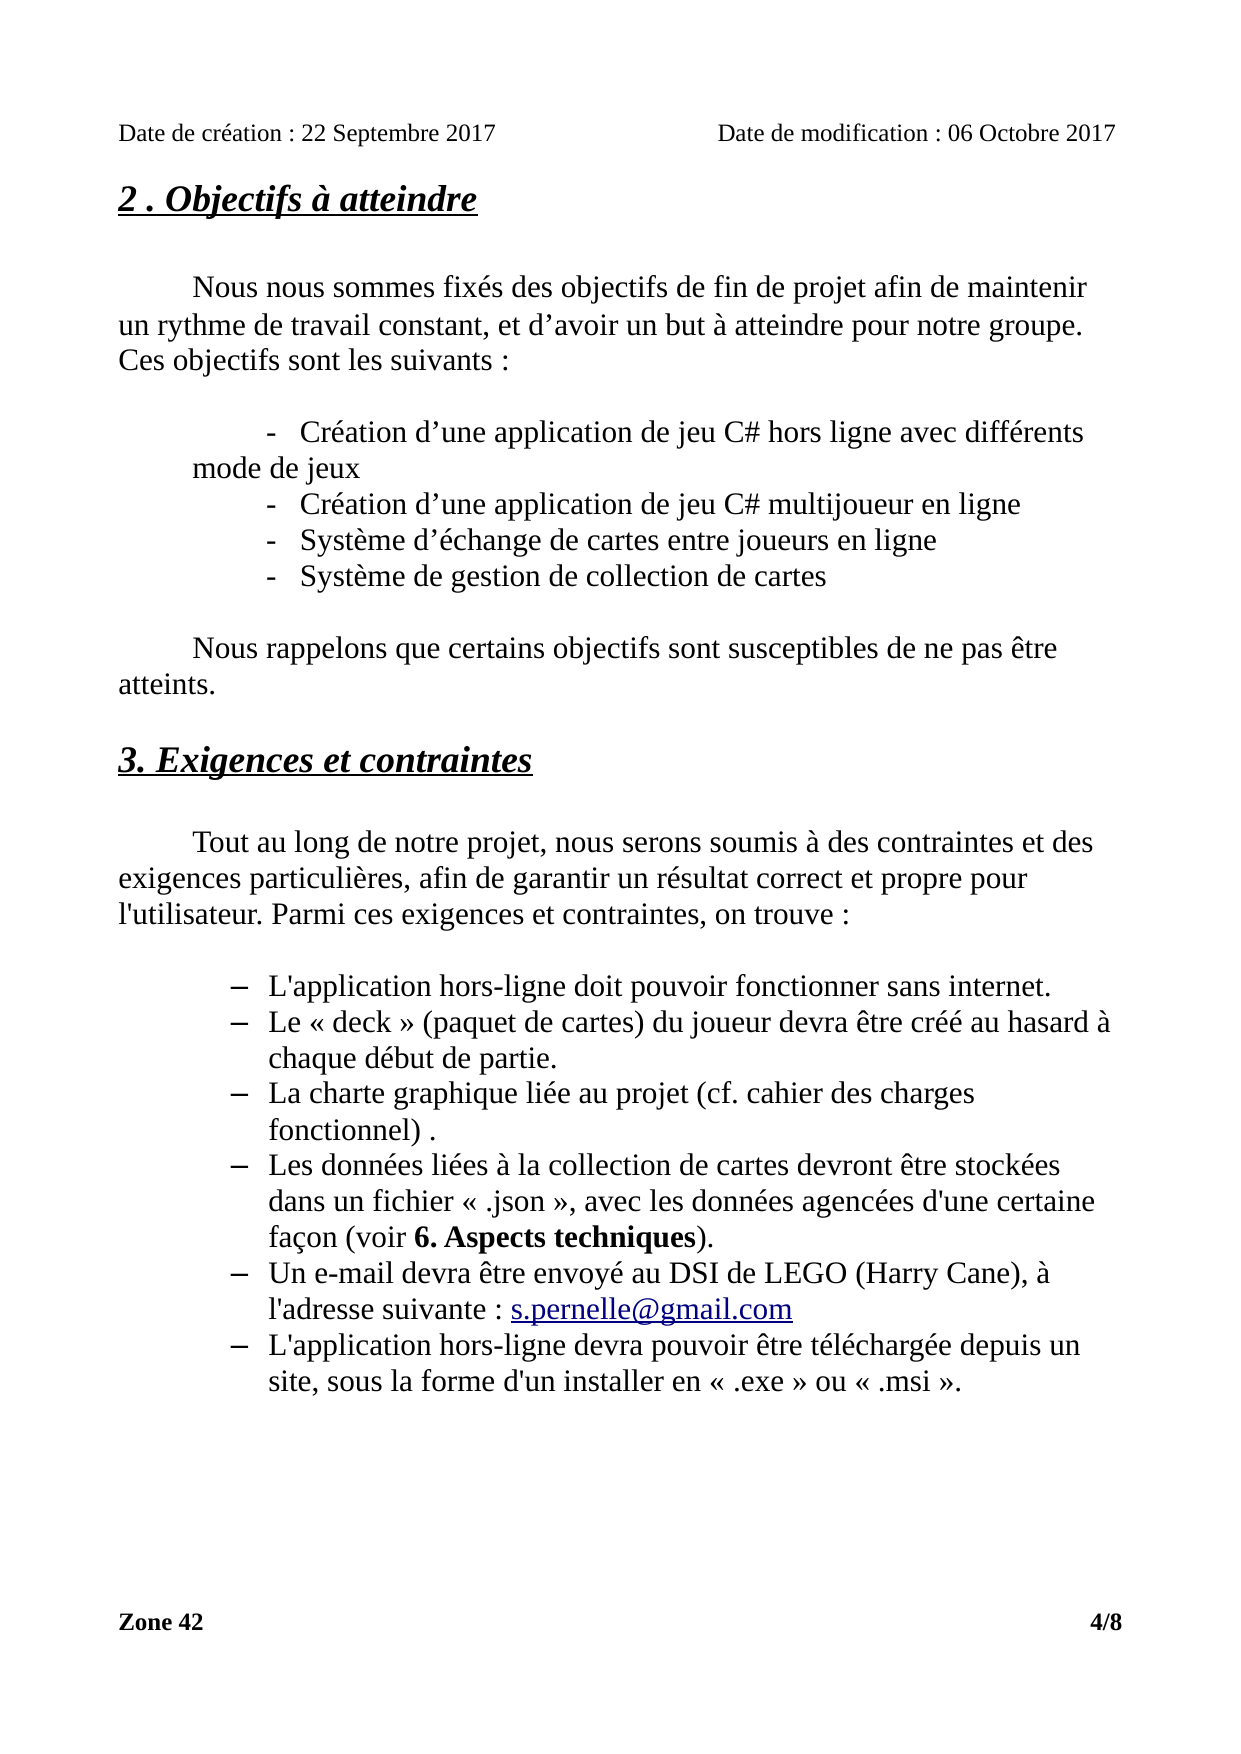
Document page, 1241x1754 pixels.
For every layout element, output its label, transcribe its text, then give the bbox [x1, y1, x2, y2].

list L'application hors-ligne doit pouvoir fonctionner sans internet. [231, 967, 1122, 1003]
list Le « deck » (paquet de cartes) du joueur devra être créé au hasard à chaque début de partie. [231, 1003, 1122, 1075]
text Tout au long de notre projet, nous serons soumis à des contraintes et des exigences particulières, afin de garantir un résultat correct et propre pour l'utilisateur. Parmi ces exigences et contraintes, on trouve : [118, 823, 1122, 931]
list La charte graphique liée au projet (cf. cahier des charges fonctionnel) . [231, 1075, 1122, 1147]
list Les données liées à la collection de cartes devront être stockées dans un fichier « .json », avec les données agencées d'une certaine façon (voir 6. Aspects techniques). [231, 1147, 1122, 1254]
text - Système d’échange de cartes entre joueurs en ligne [118, 521, 1122, 557]
list Un e-mail devra être envoyé au DSI de LEGO (Harry Cane), à l'adresse suivante : s.pernelle@gmail.com [231, 1254, 1122, 1326]
list L'application hors-ligne devra pouvoir être téléchargée depuis un site, sous la forme d'un installer en « .exe » ou « .msi ». [231, 1326, 1122, 1398]
text 2 . Objectifs à atteindre [118, 176, 1122, 219]
text Nous rappelons que certains objectifs sont susceptibles de ne pas être atteints. [118, 629, 1122, 701]
text - Création d’une application de jeu C# multijoueur en ligne [118, 485, 1122, 521]
text Nous nous sommes fixés des objectifs de fin de projet afin de maintenir un rythme de travail constant, et d’avoir un but à atteindre pour notre groupe. Ces objectifs sont les suivants : [118, 263, 1122, 378]
text - Création d’une application de jeu C# hors ligne avec différents mode de jeux [118, 413, 1122, 485]
text 3. Exigences et contraintes [118, 737, 1122, 780]
text - Système de gestion de collection de cartes [118, 557, 1122, 593]
